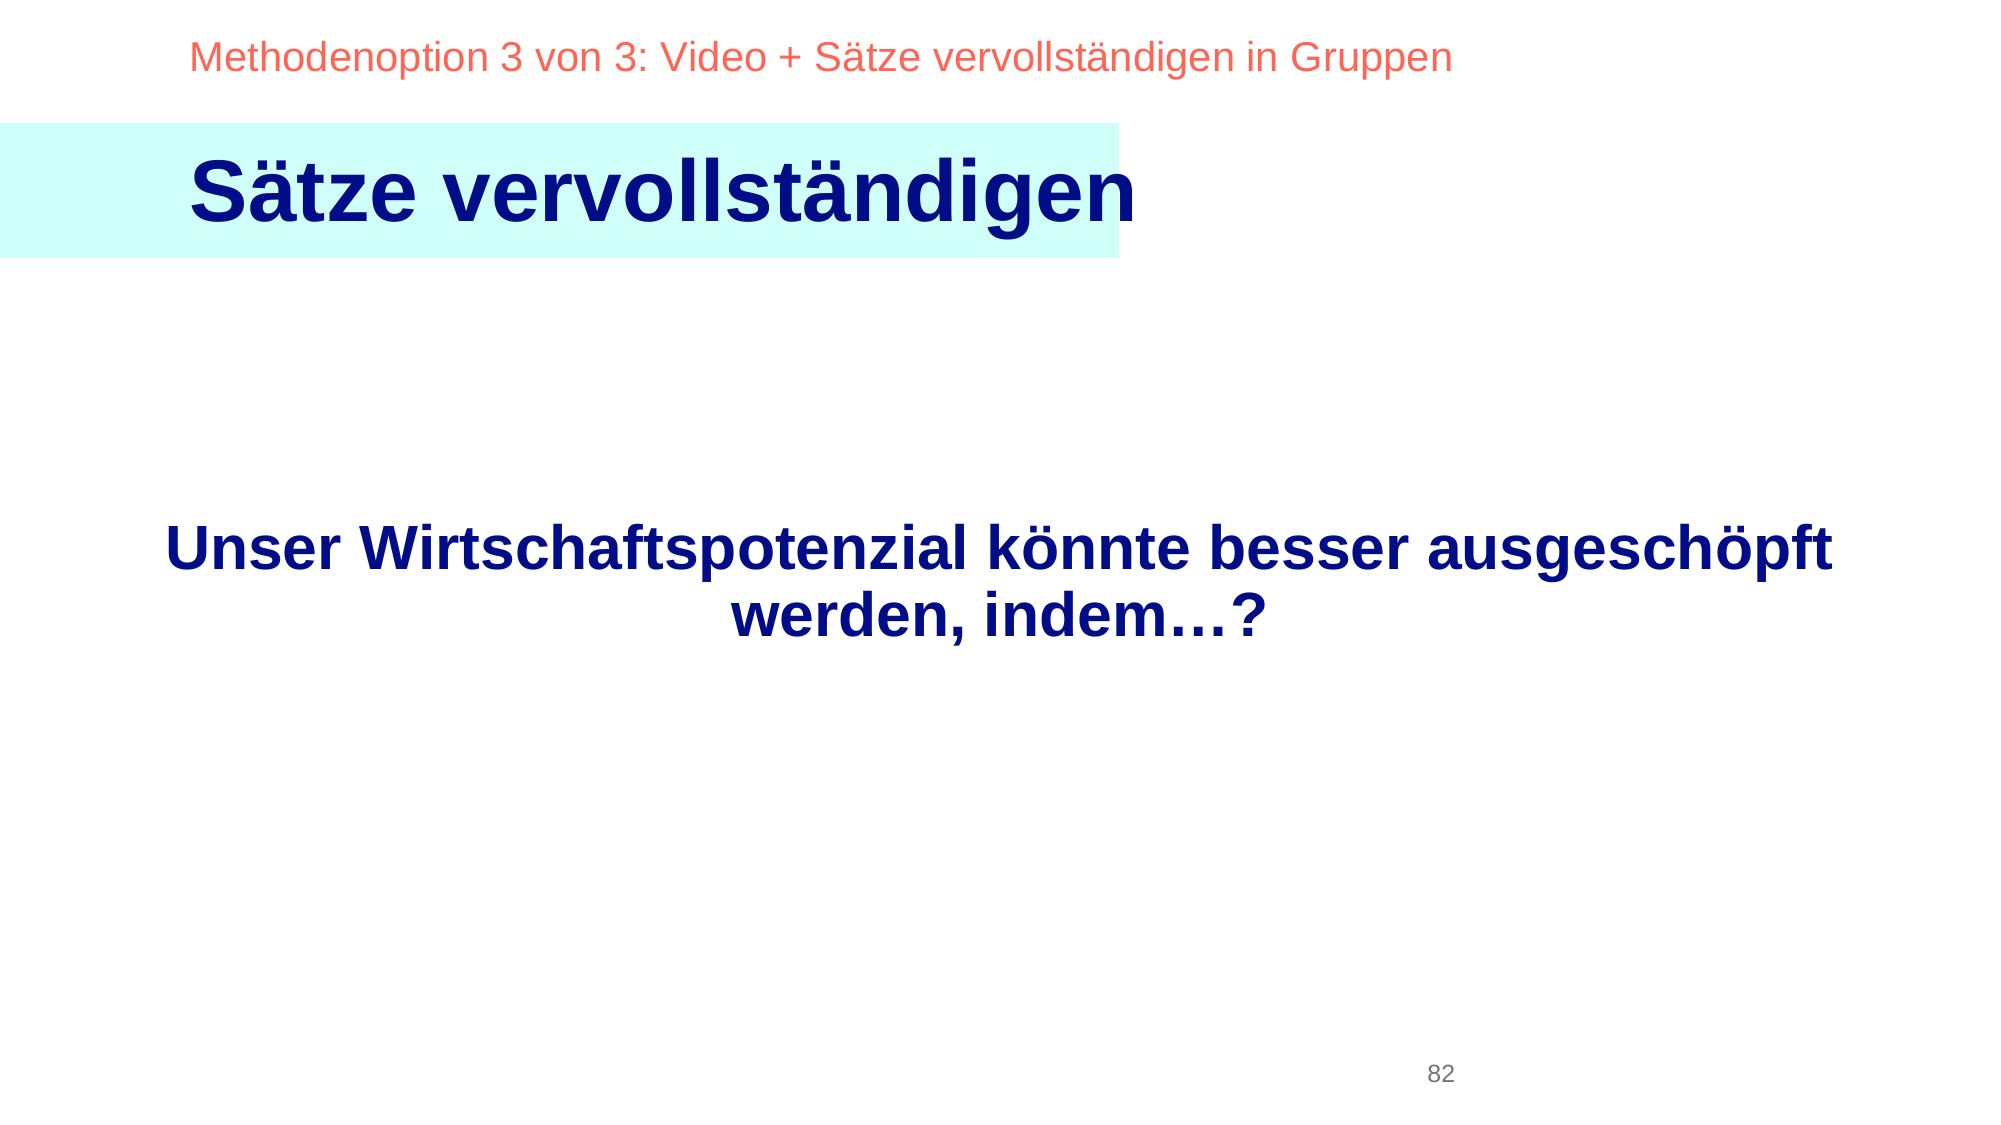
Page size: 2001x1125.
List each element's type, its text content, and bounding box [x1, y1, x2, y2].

list Unser Wirtschaftspotenzial könnte besser ausgeschöpft werden, indem…? [137, 508, 1863, 725]
list Sätze vervollständigen [137, 129, 1191, 258]
list Methodenoption 3 von 3: Video + Sätze vervollständigen in Gruppen [137, 27, 1829, 107]
